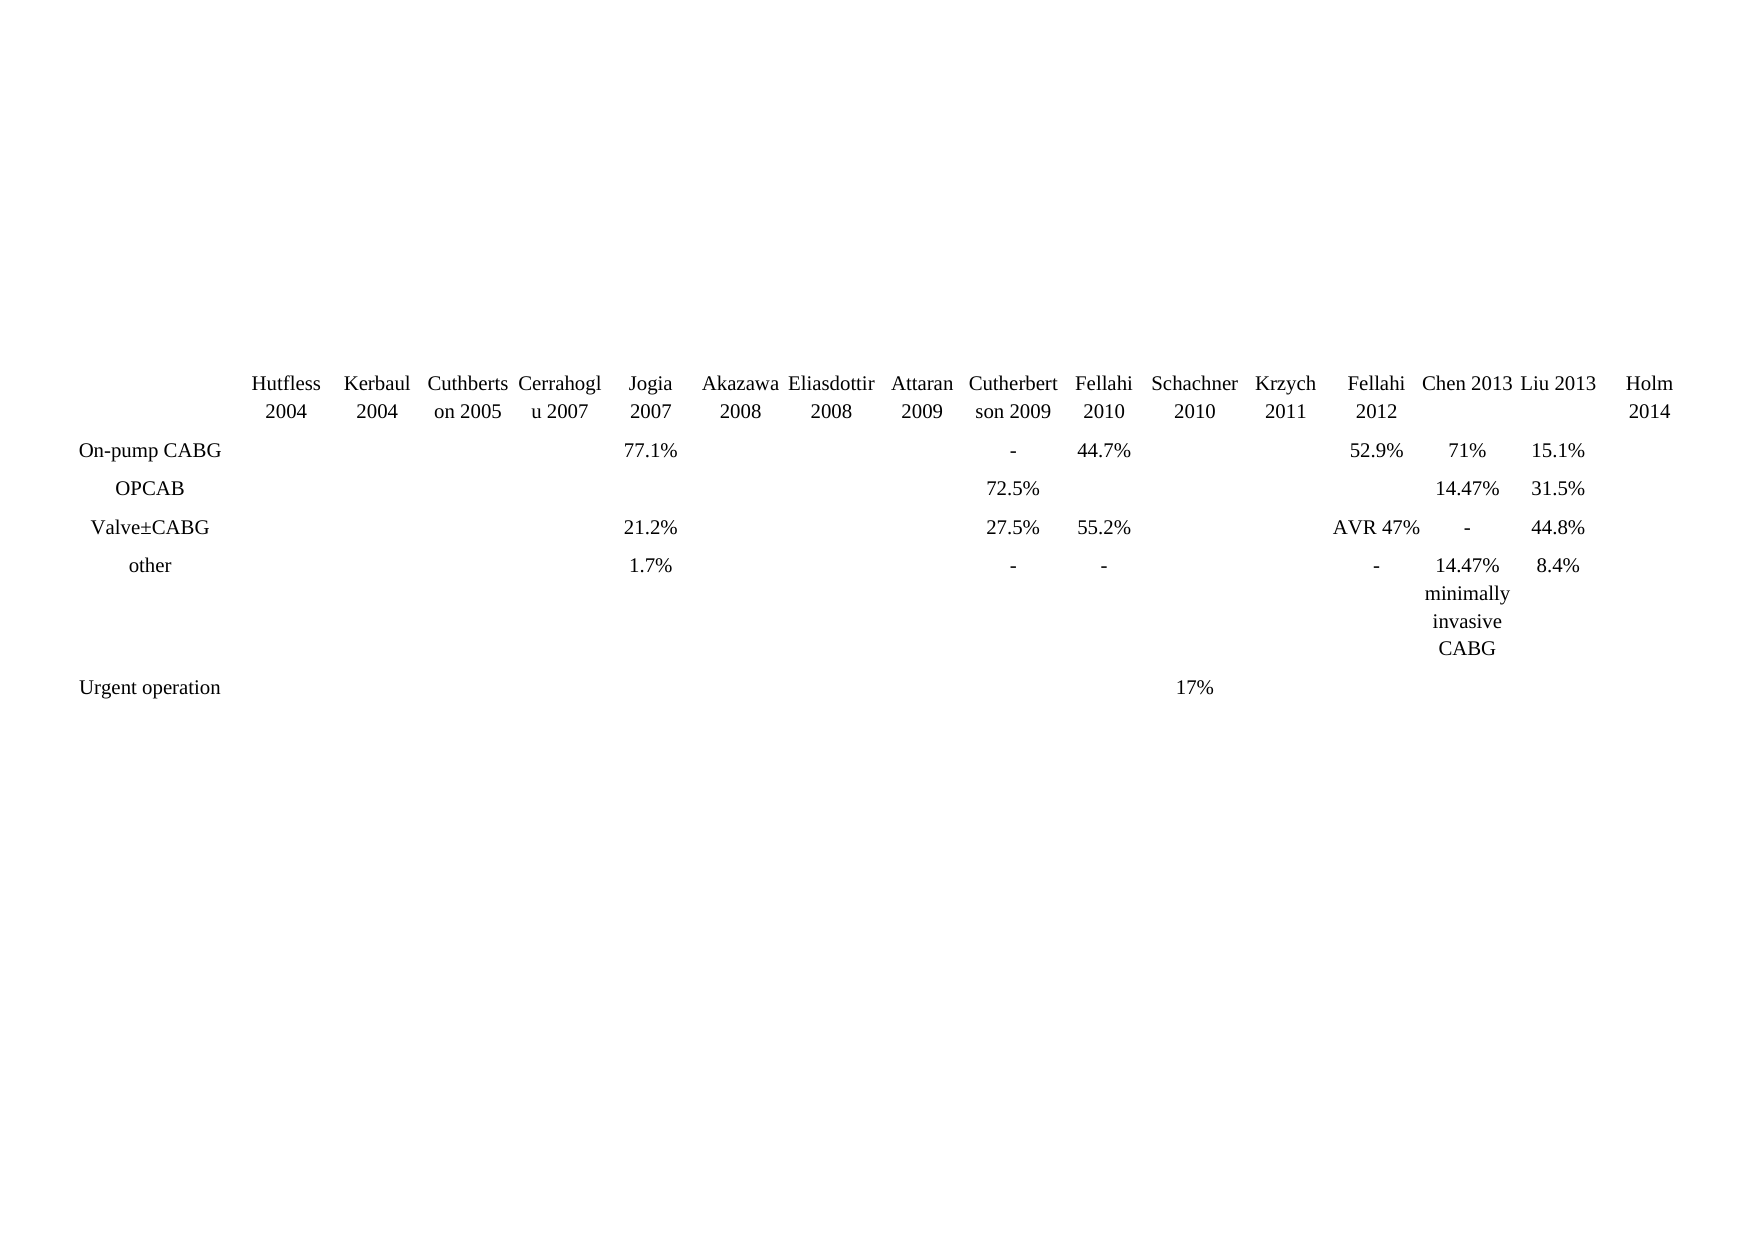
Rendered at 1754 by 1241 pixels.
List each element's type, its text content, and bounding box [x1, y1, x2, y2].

table_cell 44.8% [1513, 515, 1603, 553]
table_cell [786, 515, 877, 553]
table_cell [423, 438, 513, 476]
table_header Eliasdottir 2008 [786, 371, 877, 437]
table_cell [1422, 675, 1513, 713]
table_header Kerbaul 2004 [331, 371, 422, 437]
table_cell [241, 515, 331, 553]
table_cell [606, 476, 695, 515]
table_cell [695, 515, 786, 553]
table_cell 15.1% [1513, 438, 1603, 476]
table_cell [1604, 554, 1695, 675]
table_cell [786, 675, 877, 713]
table_cell [513, 476, 606, 515]
table_cell 17% [1149, 675, 1240, 713]
table_cell [606, 675, 695, 713]
table_cell [1240, 675, 1331, 713]
table_cell [241, 476, 331, 515]
table_cell [331, 675, 422, 713]
table_cell 1.7% [606, 554, 695, 675]
table_cell 21.2% [606, 515, 695, 553]
table_cell [331, 438, 422, 476]
table_cell 72.5% [968, 476, 1058, 515]
table_cell Urgent operation [59, 675, 241, 713]
table_cell [423, 476, 513, 515]
table_cell [1059, 675, 1149, 713]
table_cell other [59, 554, 241, 675]
table_cell [241, 675, 331, 713]
table_cell 8.4% [1513, 554, 1603, 675]
table_cell 27.5% [968, 515, 1058, 553]
table_cell [695, 438, 786, 476]
table_cell 44.7% [1059, 438, 1149, 476]
table_cell - [1059, 554, 1149, 675]
table_header [59, 371, 241, 437]
table_cell On-pump CABG [59, 438, 241, 476]
table_cell [241, 554, 331, 675]
table_header Cerrahoglu 2007 [513, 371, 606, 437]
table_cell - [968, 554, 1058, 675]
table_cell [1149, 438, 1240, 476]
table_cell [1331, 476, 1422, 515]
table_cell 14.47% [1422, 476, 1513, 515]
table_cell [1059, 476, 1149, 515]
table_cell [331, 515, 422, 553]
table_cell [1604, 515, 1695, 553]
table_cell [1604, 476, 1695, 515]
table_header Jogia 2007 [606, 371, 695, 437]
table_cell [331, 554, 422, 675]
table_header Liu 2013 [1513, 371, 1603, 437]
table_cell - [968, 438, 1058, 476]
table_cell [877, 438, 967, 476]
table_cell 71% [1422, 438, 1513, 476]
table_cell [1240, 554, 1331, 675]
table_cell [786, 438, 877, 476]
table_cell AVR 47% [1331, 515, 1422, 553]
table_cell [331, 476, 422, 515]
table_cell [786, 554, 877, 675]
table_cell [1240, 438, 1331, 476]
table_cell [241, 438, 331, 476]
table_cell [1240, 476, 1331, 515]
table_cell [695, 476, 786, 515]
table_cell [423, 515, 513, 553]
table_cell 55.2% [1059, 515, 1149, 553]
table_header Fellahi 2010 [1059, 371, 1149, 437]
table_header Krzych 2011 [1240, 371, 1331, 437]
table_cell [877, 515, 967, 553]
table_cell [1240, 515, 1331, 553]
table_cell 31.5% [1513, 476, 1603, 515]
table_header Hutfless 2004 [241, 371, 331, 437]
table_header Fellahi 2012 [1331, 371, 1422, 437]
table_cell [513, 515, 606, 553]
table_header Schachner 2010 [1149, 371, 1240, 437]
table_cell [423, 554, 513, 675]
table_cell [513, 675, 606, 713]
table_cell [423, 675, 513, 713]
table_cell [968, 675, 1058, 713]
table_cell [877, 675, 967, 713]
table_cell [695, 554, 786, 675]
table_cell Valve±CABG [59, 515, 241, 553]
table_header Cutherbertson 2009 [968, 371, 1058, 437]
table_cell [786, 476, 877, 515]
table_header Holm 2014 [1604, 371, 1695, 437]
table_cell [1513, 675, 1603, 713]
table_cell [1331, 675, 1422, 713]
table_cell OPCAB [59, 476, 241, 515]
table_cell 14.47% minimally invasive CABG [1422, 554, 1513, 675]
table_cell [877, 476, 967, 515]
table_cell [877, 554, 967, 675]
table_header Chen 2013 [1422, 371, 1513, 437]
table_cell 52.9% [1331, 438, 1422, 476]
table_header Cuthbertson 2005 [423, 371, 513, 437]
table_cell - [1331, 554, 1422, 675]
table_cell [1149, 515, 1240, 553]
table_cell [513, 438, 606, 476]
table_cell [513, 554, 606, 675]
table_cell [1604, 438, 1695, 476]
table_cell [1604, 675, 1695, 713]
table_header Akazawa 2008 [695, 371, 786, 437]
table_header Attaran 2009 [877, 371, 967, 437]
table_cell 77.1% [606, 438, 695, 476]
table_cell - [1422, 515, 1513, 553]
table_cell [1149, 554, 1240, 675]
table_cell [1149, 476, 1240, 515]
table_cell [695, 675, 786, 713]
